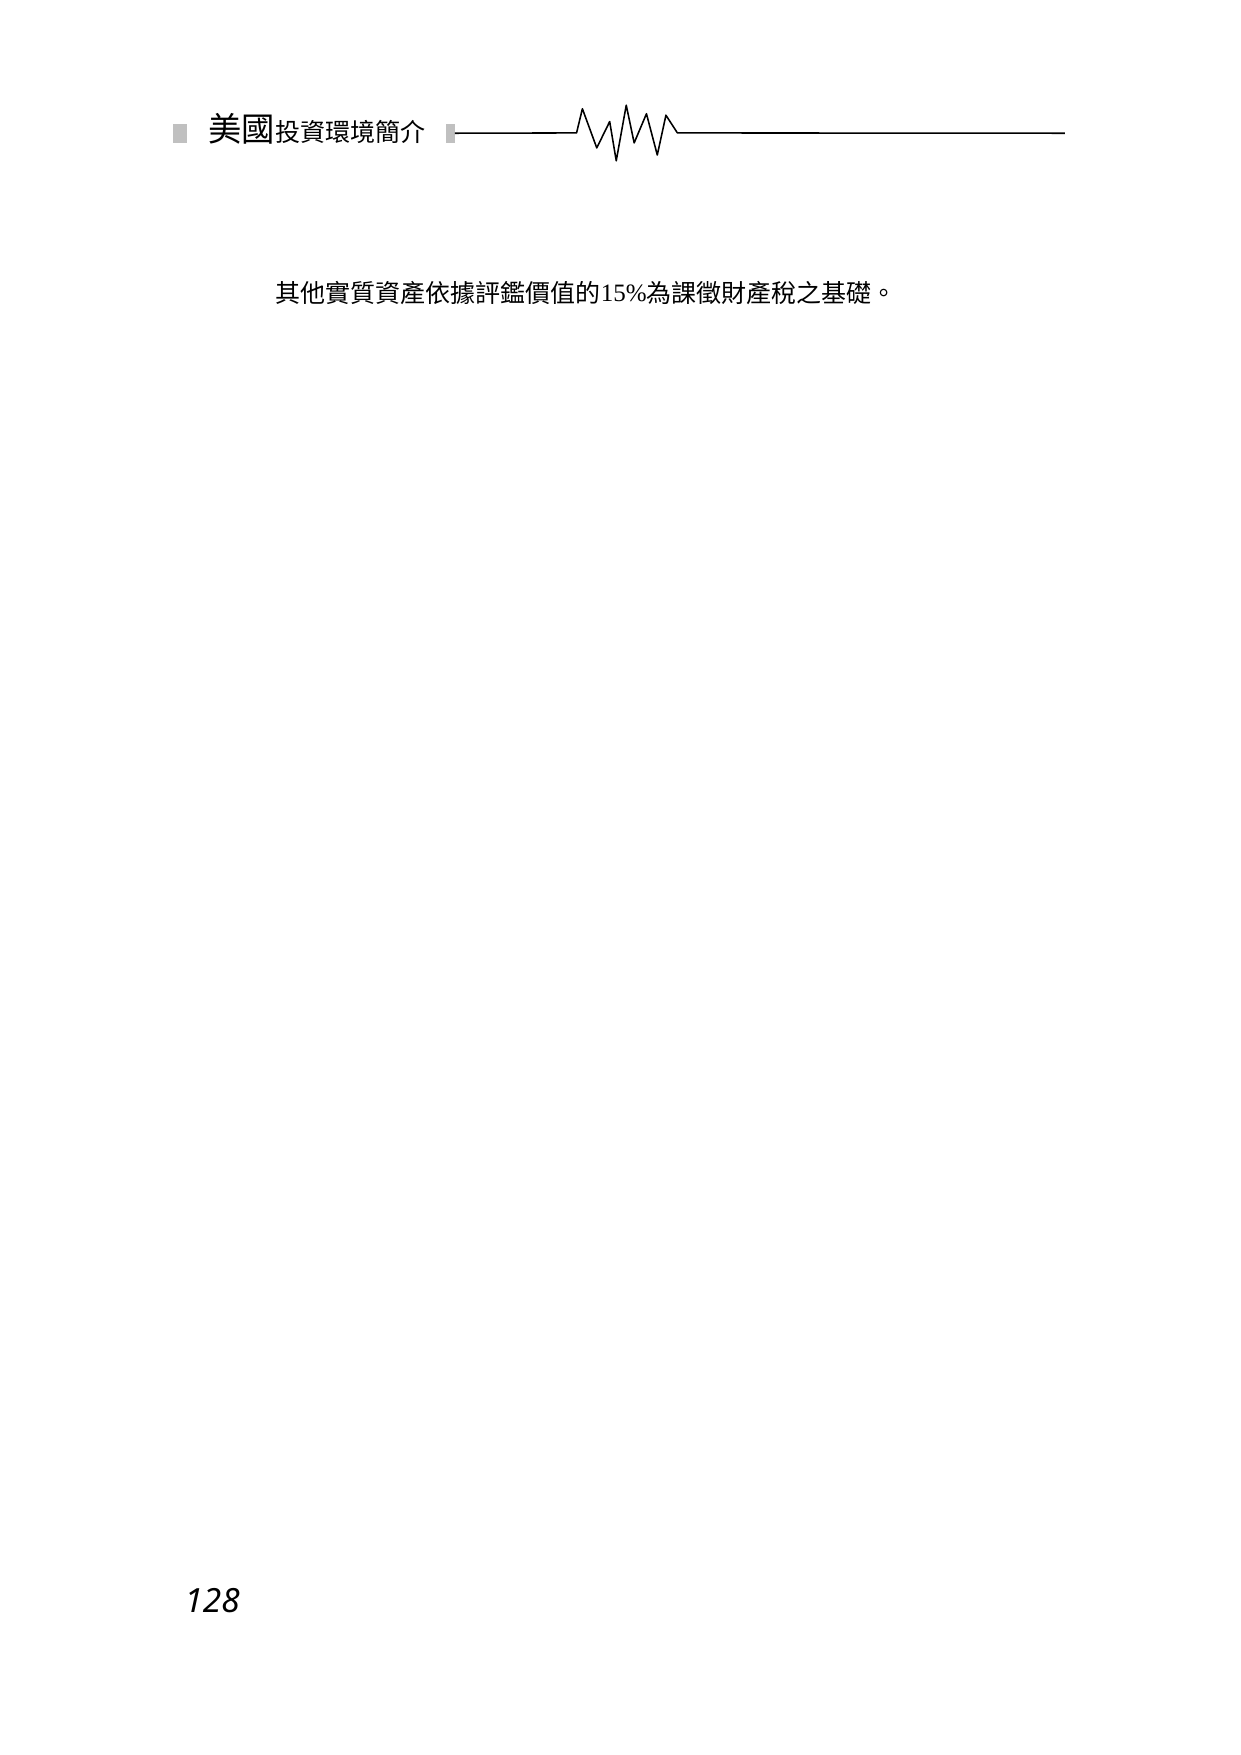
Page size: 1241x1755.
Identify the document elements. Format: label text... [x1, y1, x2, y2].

text 其他實質資產依據評鑑價值的15%為課徵財產稅之基礎。 [276, 250, 1063, 313]
